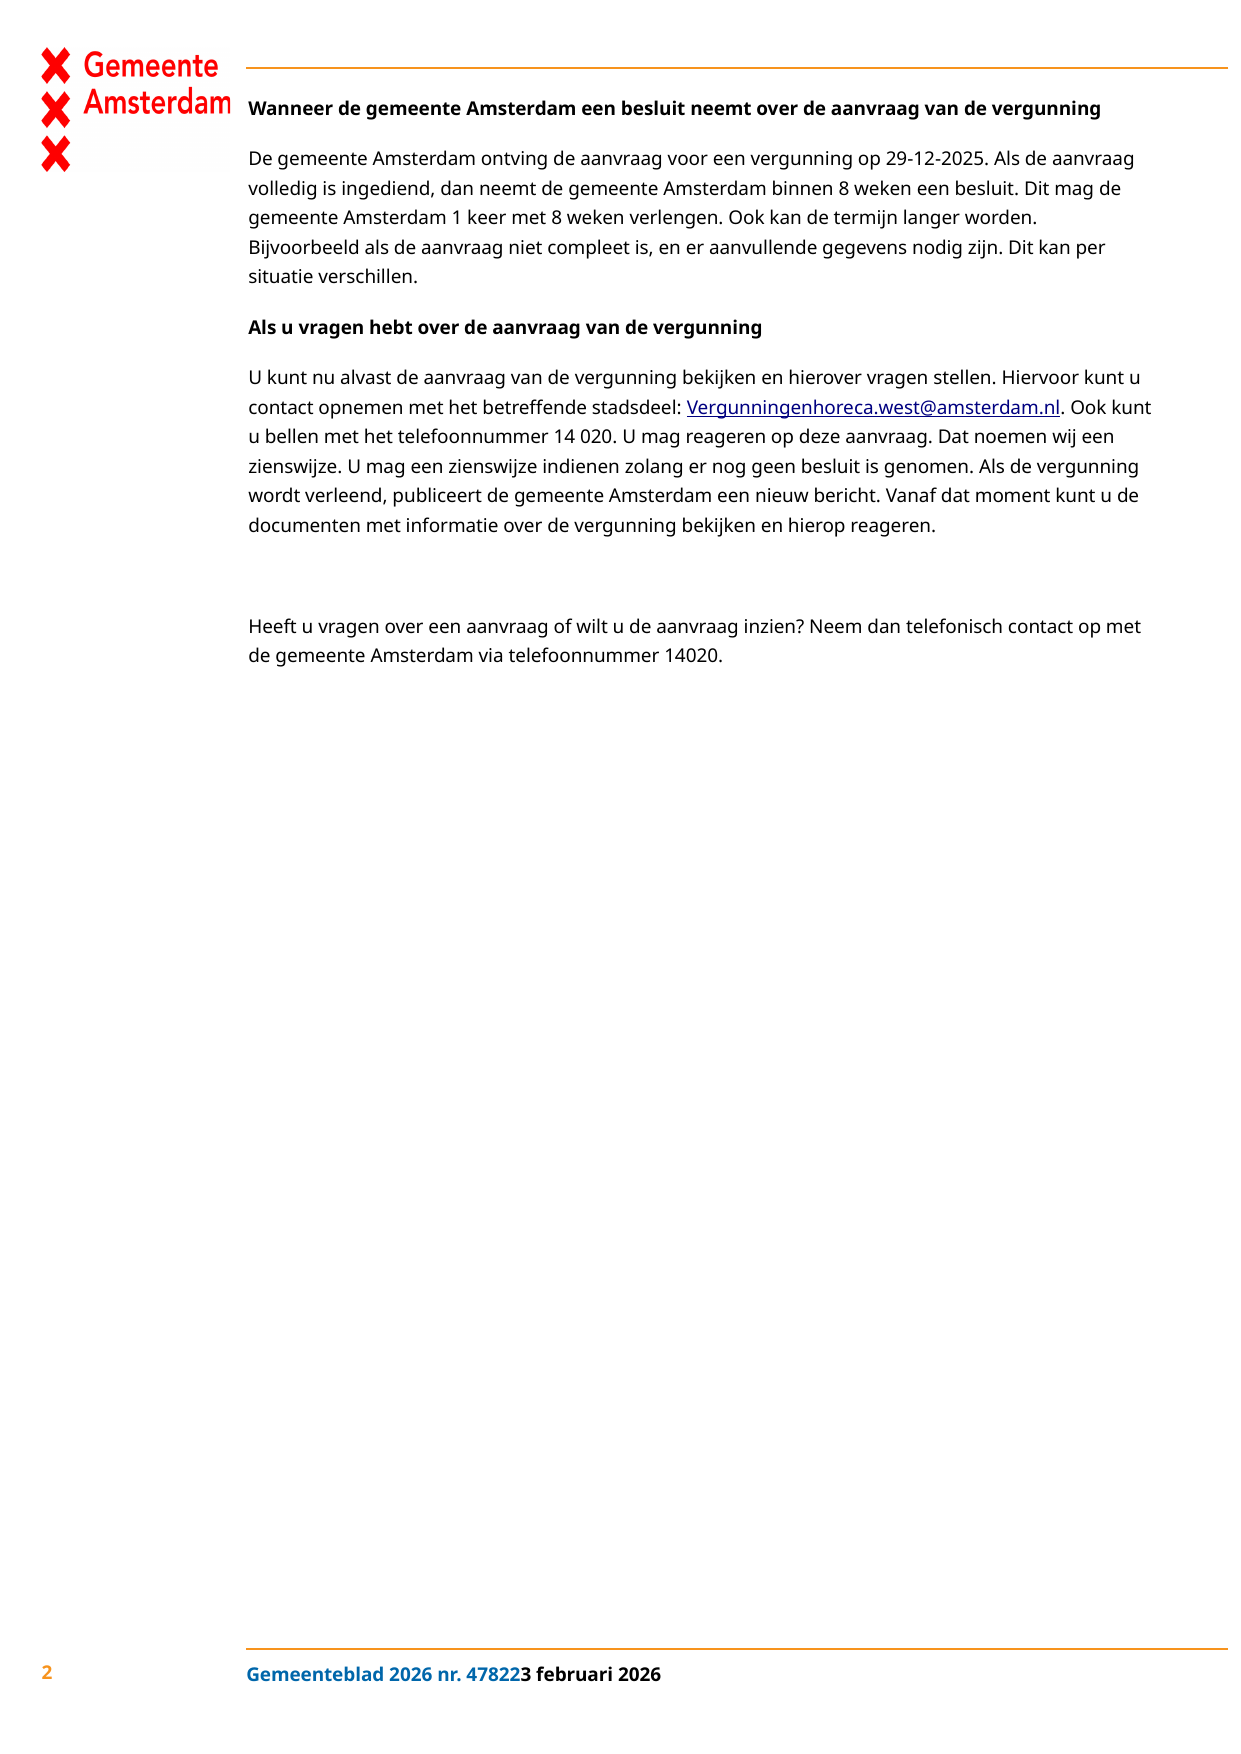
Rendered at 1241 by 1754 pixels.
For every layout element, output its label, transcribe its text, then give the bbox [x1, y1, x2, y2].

text De gemeente Amsterdam ontving de aanvraag voor een vergunning op 29-12-2025. Als de aanvraag volledig is ingediend, dan neemt de gemeente Amsterdam binnen 8 weken een besluit. Dit mag de gemeente Amsterdam 1 keer met 8 weken verlengen. Ook kan de termijn langer worden. Bijvoorbeeld als de aanvraag niet compleet is, en er aanvullende gegevens nodig zijn. Dit kan per situatie verschillen. [248, 145, 1152, 289]
text Wanneer de gemeente Amsterdam een besluit neemt over de aanvraag van de vergunning [248, 95, 1152, 121]
picture [41, 47, 231, 172]
text U kunt nu alvast de aanvraag van de vergunning bekijken en hierover vragen stellen. Hiervoor kunt u contact opnemen met het betreffende stadsdeel: Vergunningenhoreca.west@amsterdam.nl. Ook kunt u bellen met het telefoonnummer 14 020. U mag reageren op deze aanvraag. Dat noemen wij een zienswijze. U mag een zienswijze indienen zolang er nog geen besluit is genomen. Als de vergunning wordt verleend, publiceert de gemeente Amsterdam een nieuw bericht. Vanaf dat moment kunt u de documenten met informatie over de vergunning bekijken en hierop reageren. [248, 364, 1152, 538]
text Als u vragen hebt over de aanvraag van de vergunning [248, 314, 1152, 340]
text Heeft u vragen over een aanvraag of wilt u de aanvraag inzien? Neem dan telefonisch contact op met de gemeente Amsterdam via telefoonnummer 14020. [248, 613, 1152, 668]
